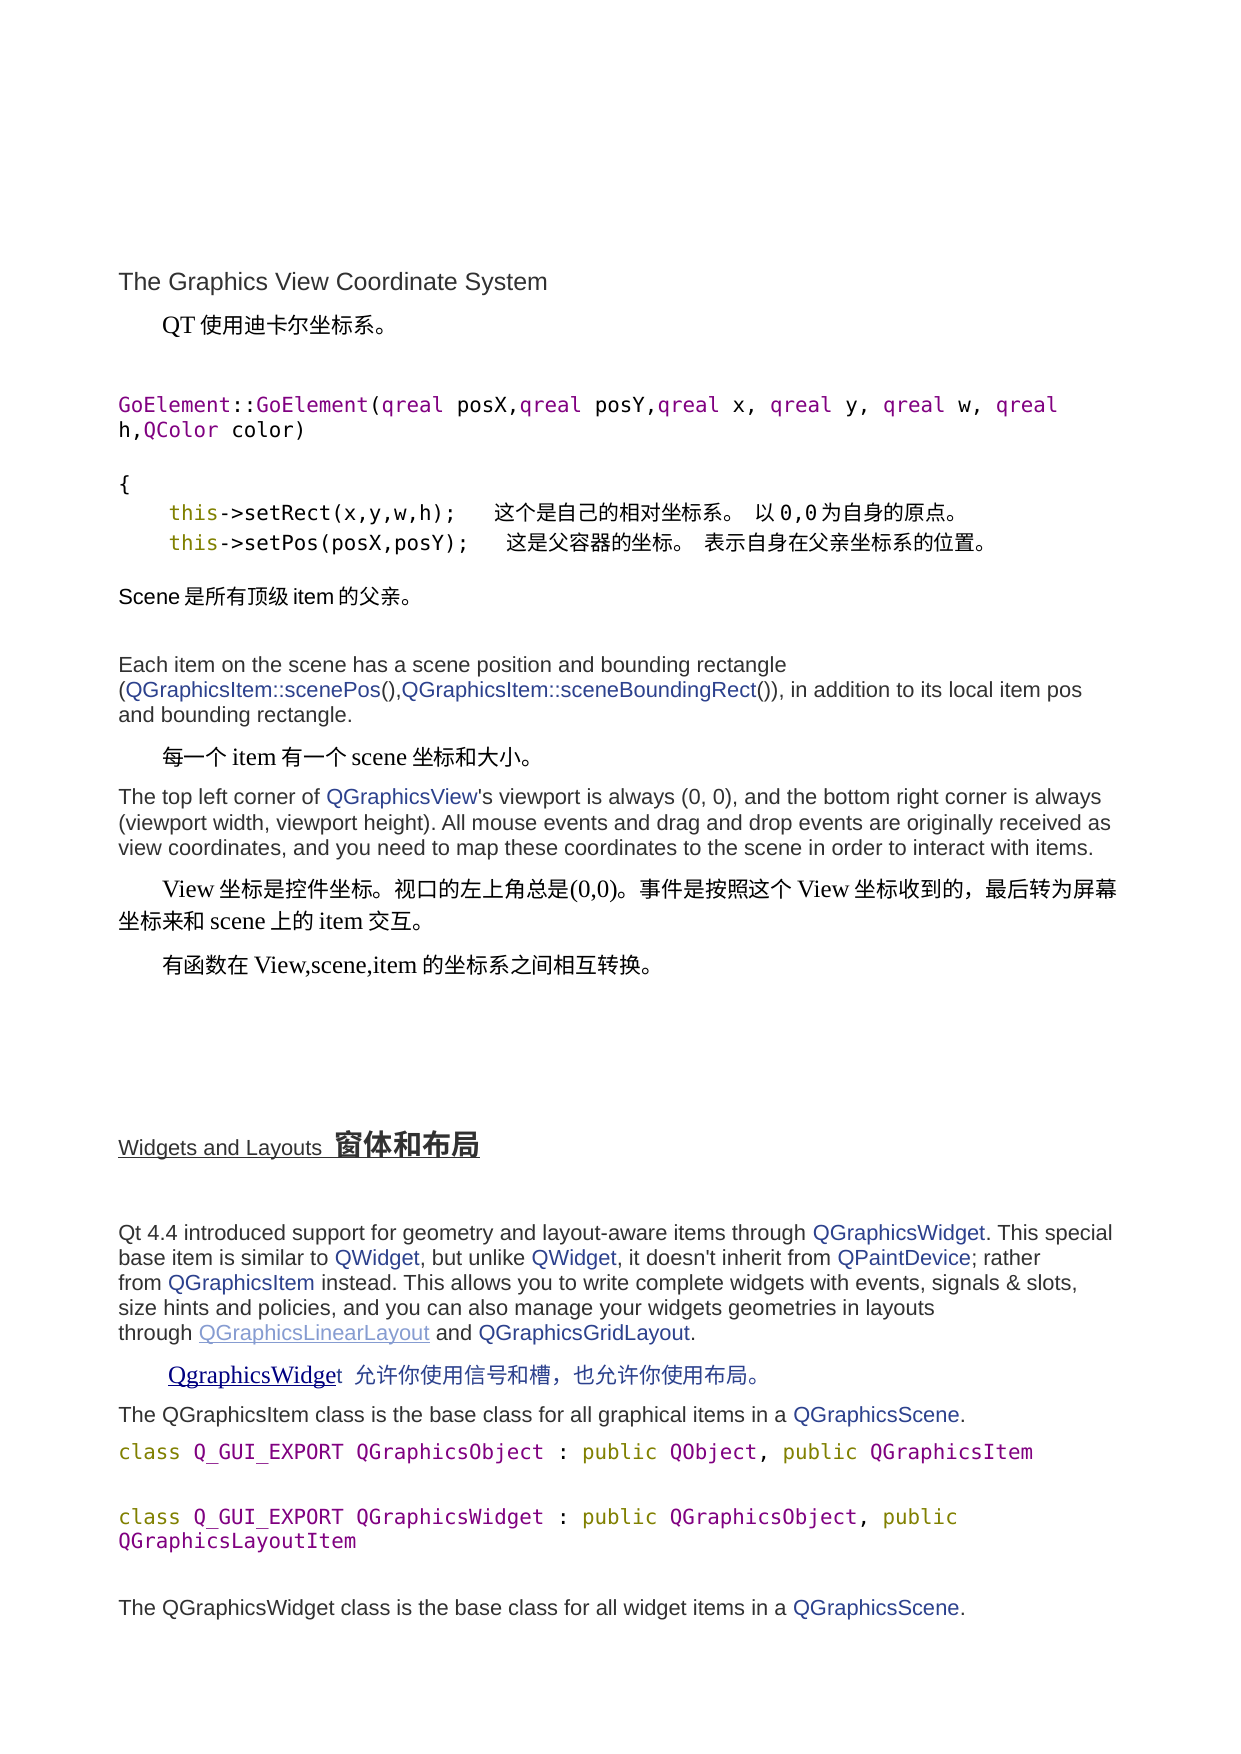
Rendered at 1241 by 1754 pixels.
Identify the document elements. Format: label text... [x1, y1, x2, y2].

text The QGraphicsItem class is the base class for all graphical items in a QGraphicsScene. [118, 1402, 1122, 1427]
text Scene是所有顶级item的父亲。 [118, 581, 1122, 611]
text Each item on the scene has a scene position and bounding rectangle (QGraphicsItem::scenePos(),QGraphicsItem::sceneBoundingRect()), in addition to its local item pos and bounding rectangle. [118, 652, 1122, 728]
subtitle Widgets and Layouts 窗体和布局 [118, 1122, 1122, 1164]
text this->setRect(x,y,w,h); 这个是自己的相对坐标系。 以0,0为自身的原点。 [118, 496, 1122, 526]
text The top left corner of QGraphicsView's viewport is always (0, 0), and the bottom right corner is always (viewport width, viewport height). All mouse events and drag and drop events are originally received as view coordinates, and you need to map these coordinates to the scene in order to interact with items. [118, 784, 1122, 860]
text class Q_GUI_EXPORT QGraphicsWidget : public QGraphicsObject, public QGraphicsLayoutItem [118, 1505, 1122, 1554]
text GoElement::GoElement(qreal posX,qreal posY,qreal x, qreal y, qreal w, qreal h,QColor color) [118, 393, 1122, 442]
text Qt 4.4 introduced support for geometry and layout-aware items through QGraphicsWidget. This special base item is similar to QWidget, but unlike QWidget, it doesn't inherit from QPaintDevice; rather from QGraphicsItem instead. This allows you to write complete widgets with events, signals & slots, size hints and policies, and you can also manage your widgets geometries in layouts through QGraphicsLinearLayout and QGraphicsGridLayout. [118, 1219, 1122, 1345]
text QgraphicsWidget 允许你使用信号和槽，也允许你使用布局。 [118, 1358, 1122, 1389]
subtitle The Graphics View Coordinate System [118, 267, 1122, 296]
text 每一个item有一个scene坐标和大小。 [118, 740, 1122, 772]
text { [118, 472, 1122, 496]
text View坐标是控件坐标。视口的左上角总是(0,0)。事件是按照这个View坐标收到的，最后转为屏幕坐标来和scene上的item交互。 [118, 872, 1122, 936]
text 有函数在View,scene,item的坐标系之间相互转换。 [118, 948, 1122, 980]
text class Q_GUI_EXPORT QGraphicsObject : public QObject, public QGraphicsItem [118, 1440, 1122, 1464]
text The QGraphicsWidget class is the base class for all widget items in a QGraphicsScene. [118, 1595, 1122, 1620]
text QT使用迪卡尔坐标系。 [118, 308, 1122, 340]
text this->setPos(posX,posY); 这是父容器的坐标。 表示自身在父亲坐标系的位置。 [118, 526, 1122, 556]
